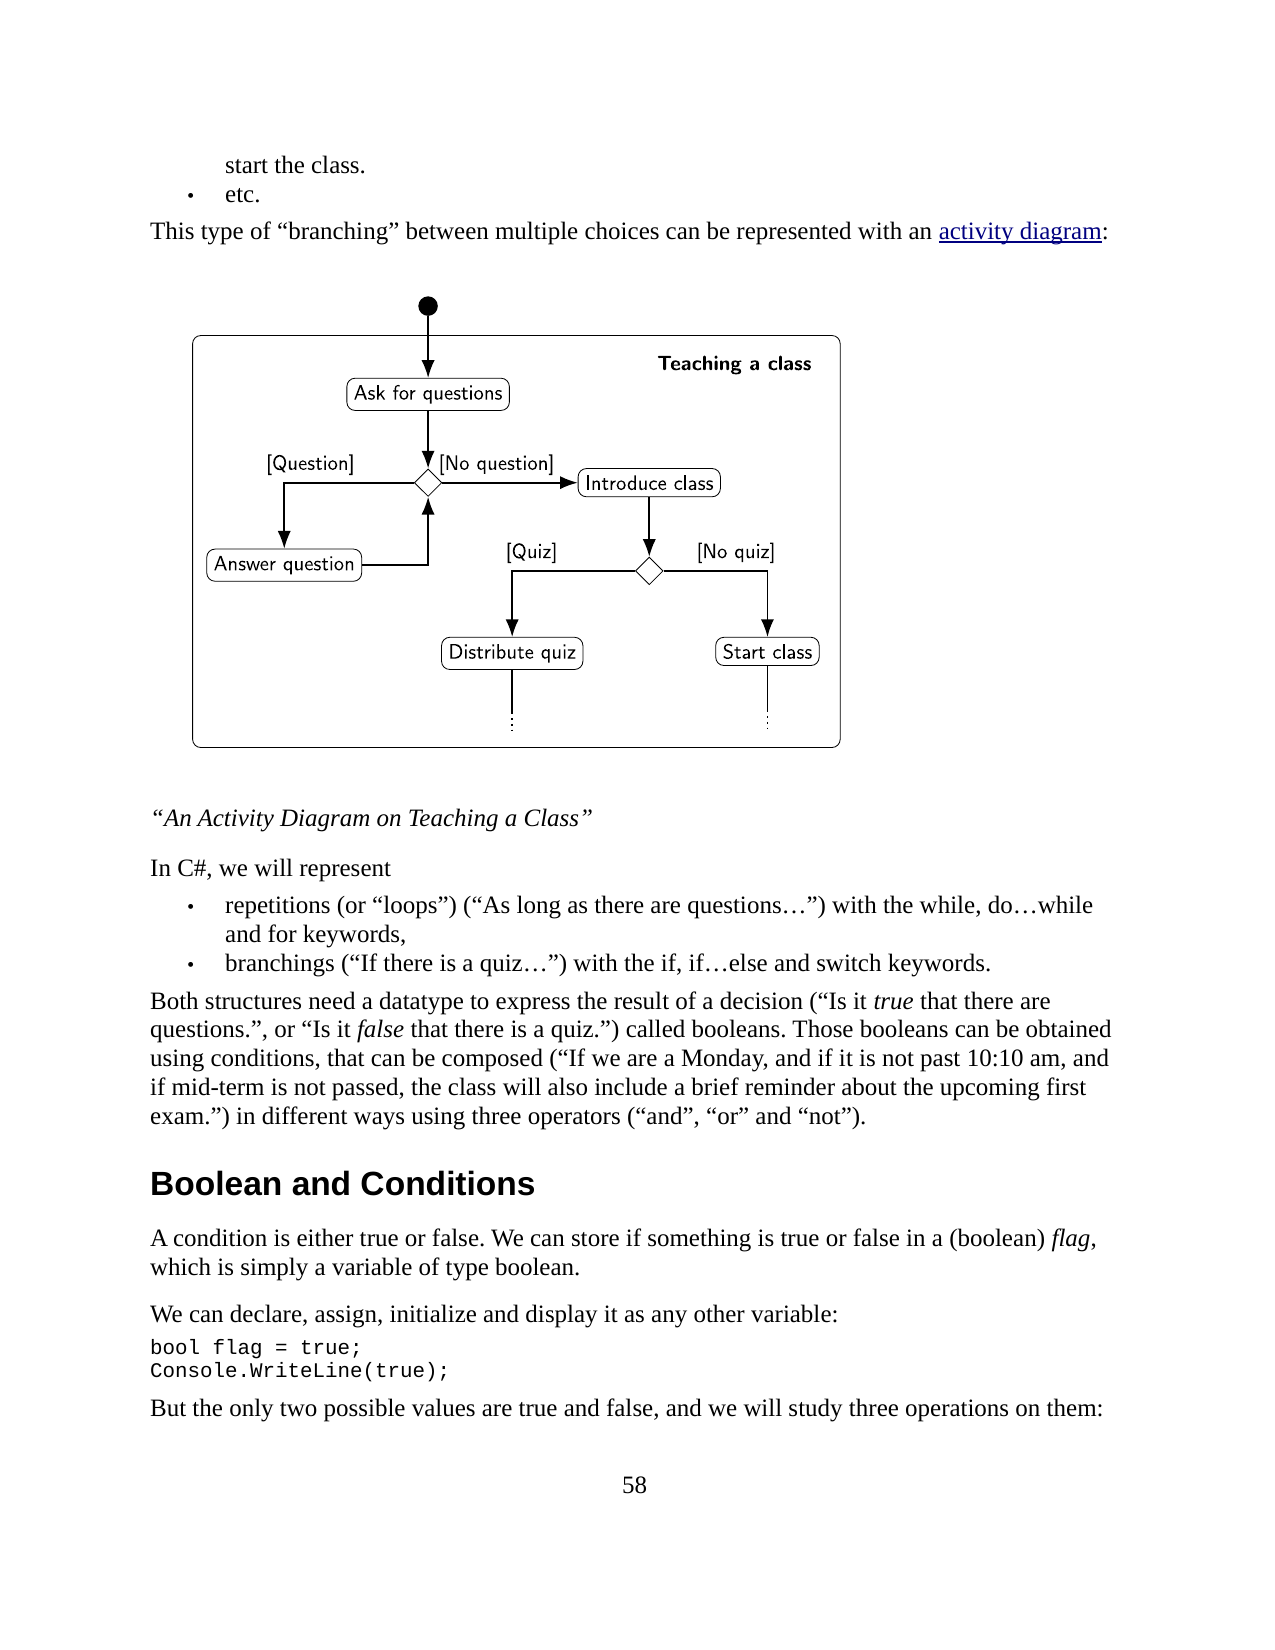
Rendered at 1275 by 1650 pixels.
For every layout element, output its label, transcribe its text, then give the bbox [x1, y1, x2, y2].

list etc. [187, 179, 1125, 207]
text bool flag = true; [150, 1337, 1125, 1360]
list start the class. [187, 150, 1125, 179]
list repetitions (or “loops”) (“As long as there are questions…”) with the while, do…while and for keywords, [187, 891, 1125, 948]
text But the only two possible values are true and false, and we will study three operations on them: [150, 1393, 1125, 1422]
list branchings (“If there is a quiz…”) with the if, if…else and switch keywords. [187, 948, 1125, 977]
text Console.WriteLine(true); [150, 1360, 1125, 1384]
text In C#, we will represent [150, 853, 1125, 882]
text We can declare, assign, initialize and display it as any other variable: [150, 1299, 1125, 1328]
subtitle Boolean and Conditions [150, 1163, 1125, 1202]
text A condition is either true or false. We can store if something is true or false in a (boolean) flag, which is simply a variable of type boolean. [150, 1223, 1125, 1281]
text “An Activity Diagram on Teaching a Class” [150, 803, 1125, 831]
text This type of “branching” between multiple choices can be represented with an activity diagram: [150, 216, 1125, 245]
text Both structures need a datatype to express the result of a decision (“Is it true that there are questions.”, or “Is it false that there is a quiz.”) called booleans. Those booleans can be obtained using conditions, that can be composed (“If we are a Monday, and if it is not past 10:10 am, and if mid-term is not passed, the class will also include a brief reminder about the upcoming first exam.”) in different ways using three operators (“and”, “or” and “not”). [150, 986, 1125, 1129]
